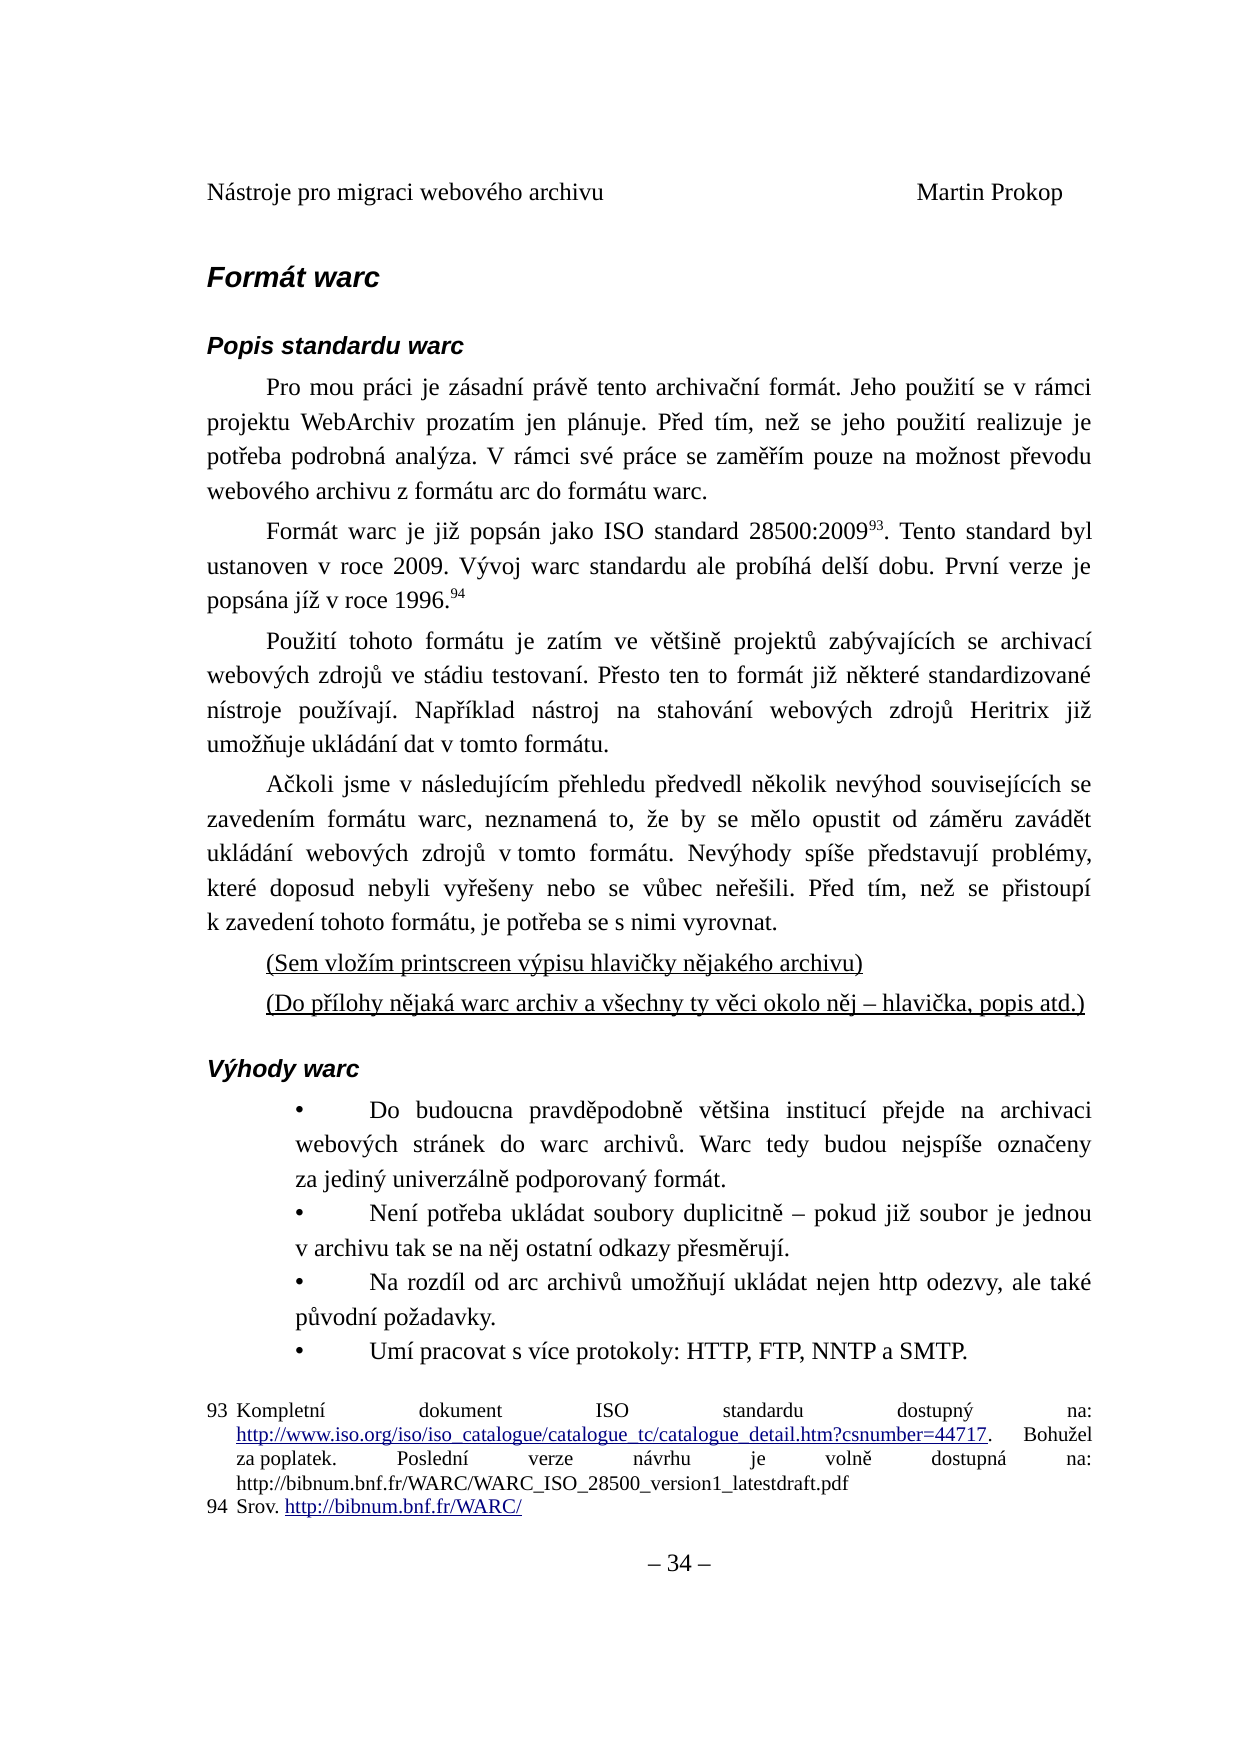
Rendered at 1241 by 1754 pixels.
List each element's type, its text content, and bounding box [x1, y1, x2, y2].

subtitle Popis standardu warc [207, 331, 1093, 360]
text Použití tohoto formátu je zatím ve většině projektů zabývajících se archivací webových zdrojů ve stádiu testovaní. Přesto ten to formát již některé standardizované nístroje používají. Například nástroj na stahování webových zdrojů Heritrix již umožňuje ukládání dat v tomto formátu. [207, 626, 1093, 758]
text (Do přílohy nějaká warc archiv a všechny ty věci okolo něj – hlavička, popis atd.) [207, 988, 1093, 1017]
text Formát warc je již popsán jako ISO standard 28500:2009. Tento standard byl ustanoven v roce 2009. Vývoj warc standardu ale probíhá delší dobu. První verze je popsána jíž v roce 1996. [207, 516, 1093, 614]
text Srov. http://bibnum.bnf.fr/WARC/ [207, 1494, 1093, 1518]
list Na rozdíl od arc archivů umožňují ukládat nejen http odezvy, ale také původní požadavky. [295, 1267, 1093, 1330]
text Kompletní dokument ISO standardu dostupný na: http://www.iso.org/iso/iso_catalogue/catalogue_tc/catalogue_detail.htm?csnumber=44717. Bohužel za poplatek. Poslední verze návrhu je volně dostupná na: http://bibnum.bnf.fr/WARC/WARC_ISO_28500_version1_latestdraft.pdf [207, 1398, 1093, 1494]
subtitle Formát warc [207, 260, 1093, 294]
text Pro mou práci je zásadní právě tento archivační formát. Jeho použití se v rámci projektu WebArchiv prozatím jen plánuje. Před tím, než se jeho použití realizuje je potřeba podrobná analýza. V rámci své práce se zaměřím pouze na možnost převodu webového archivu z formátu arc do formátu warc. [207, 372, 1093, 505]
list Není potřeba ukládat soubory duplicitně – pokud již soubor je jednou v archivu tak se na něj ostatní odkazy přesměrují. [295, 1198, 1093, 1261]
list Umí pracovat s více protokoly: HTTP, FTP, NNTP a SMTP. [295, 1336, 1093, 1365]
list Do budoucna pravděpodobně většina institucí přejde na archivaci webových stránek do warc archivů. Warc tedy budou nejspíše označeny za jediný univerzálně podporovaný formát. [295, 1095, 1093, 1192]
subtitle Výhody warc [207, 1054, 1093, 1082]
text (Sem vložím printscreen výpisu hlavičky nějakého archivu) [207, 948, 1093, 977]
text Ačkoli jsme v následujícím přehledu předvedl několik nevýhod souvisejících se zavedením formátu warc, neznamená to, že by se mělo opustit od záměru zavádět ukládání webových zdrojů v tomto formátu. Nevýhody spíše představují problémy, které doposud nebyli vyřešeny nebo se vůbec neřešili. Před tím, než se přistoupí k zavedení tohoto formátu, je potřeba se s nimi vyrovnat. [207, 769, 1093, 936]
